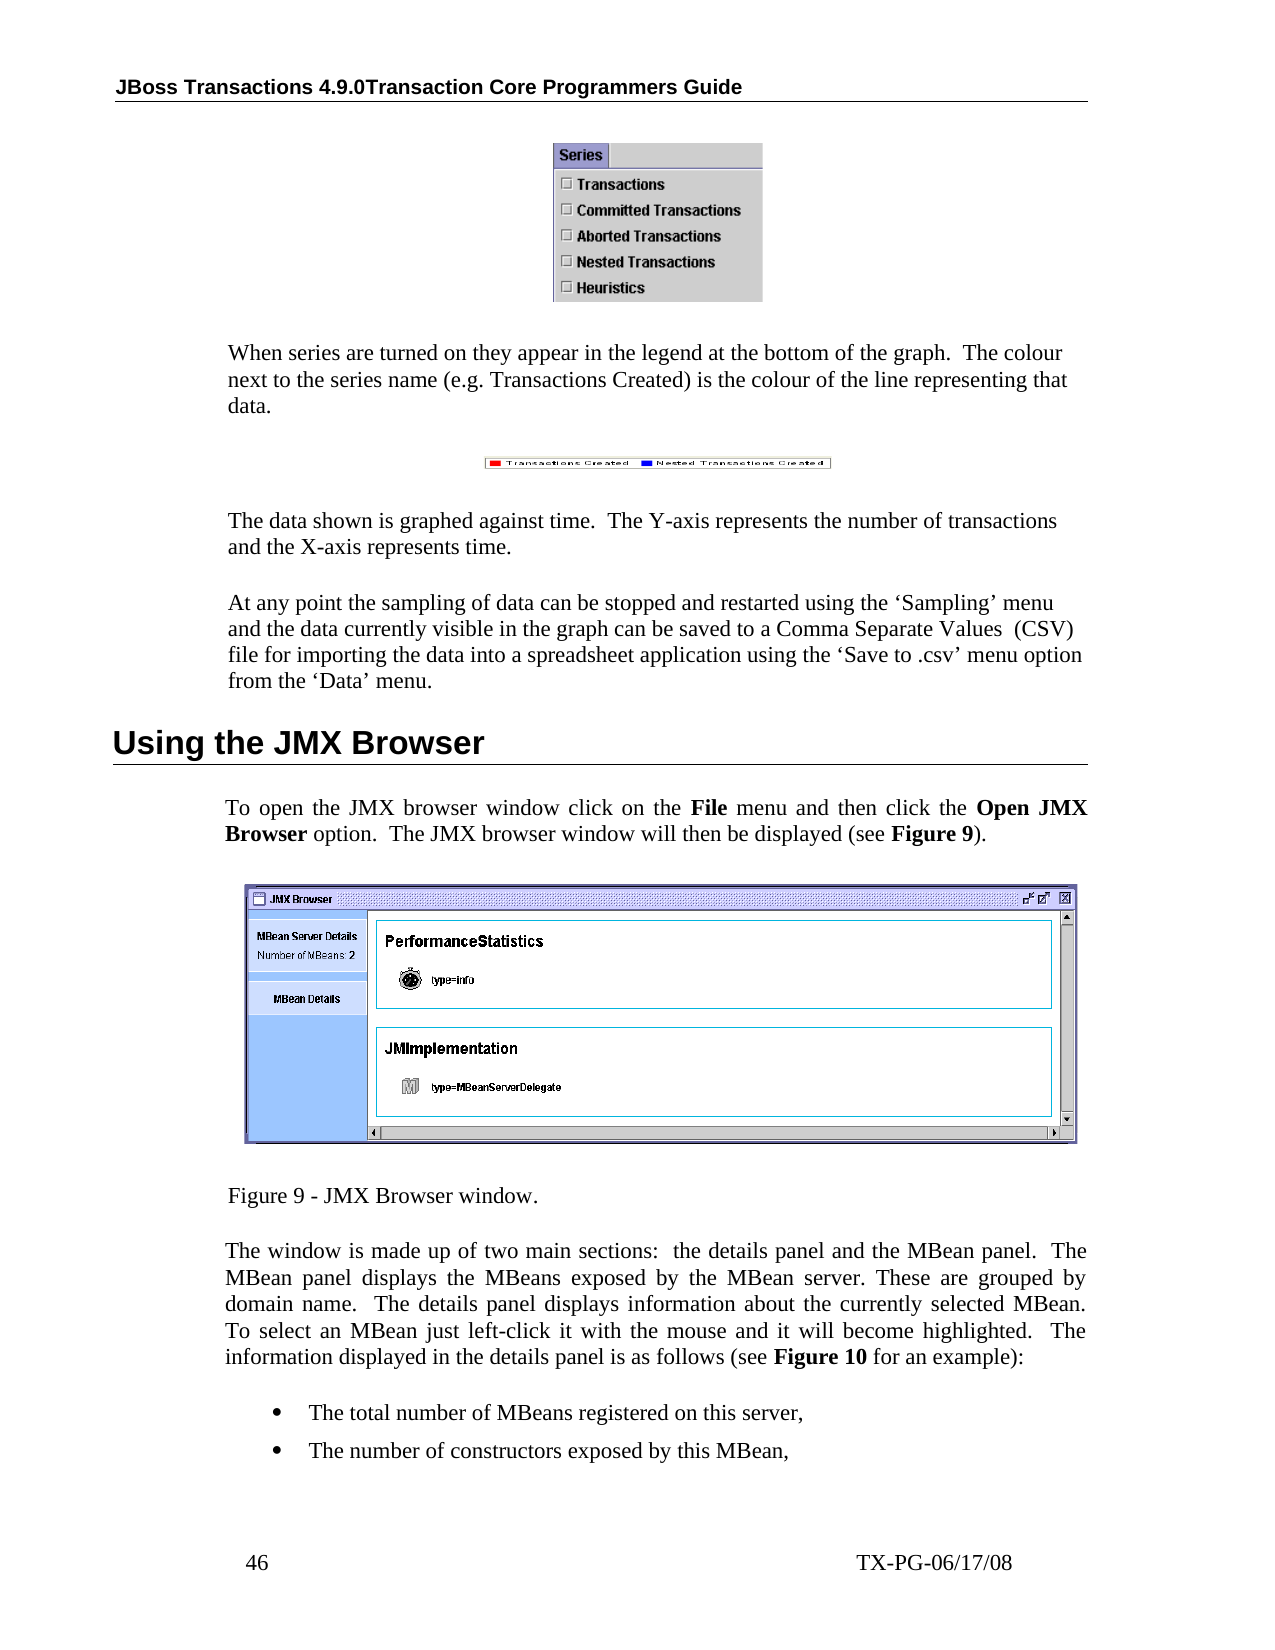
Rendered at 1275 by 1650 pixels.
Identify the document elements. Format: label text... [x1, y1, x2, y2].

list The total number of MBeans registered on this server, [273, 1398, 1088, 1425]
list The number of constructors exposed by this MBean, [273, 1437, 1088, 1464]
text Figure 9 - JMX Browser window. [228, 1182, 1088, 1208]
text To open the JMX browser window click on the File menu and then click the Open JMX Browser option. The JMX browser window will then be displayed (see Figure 9). [225, 794, 1088, 847]
text The window is made up of two main sections: the details panel and the MBean panel. The MBean panel displays the MBeans exposed by the MBean server. These are grouped by domain name. The details panel displays information about the currently selected MBean. To select an MBean just left-click it with the mouse and it will become highlighted. The information displayed in the details panel is as follows (see Figure 10 for an example): [225, 1238, 1088, 1369]
text When series are turned on they appear in the legend at the bottom of the graph. The colour next to the series name (e.g. Transactions Created) is the colour of the line representing that data. [228, 339, 1088, 418]
subtitle Using the JMX Browser [112, 723, 1088, 765]
text At any point the sampling of data can be stopped and restarted using the ‘Sampling’ menu and the data currently visible in the graph can be saved to a Comma Separate Values (CSV) file for importing the data into a spreadsheet application using the ‘Save to .csv’ menu option from the ‘Data’ menu. [228, 588, 1088, 694]
text The data shown is graphed against time. The Y-axis represents the number of transactions and the X-axis represents time. [228, 507, 1088, 559]
